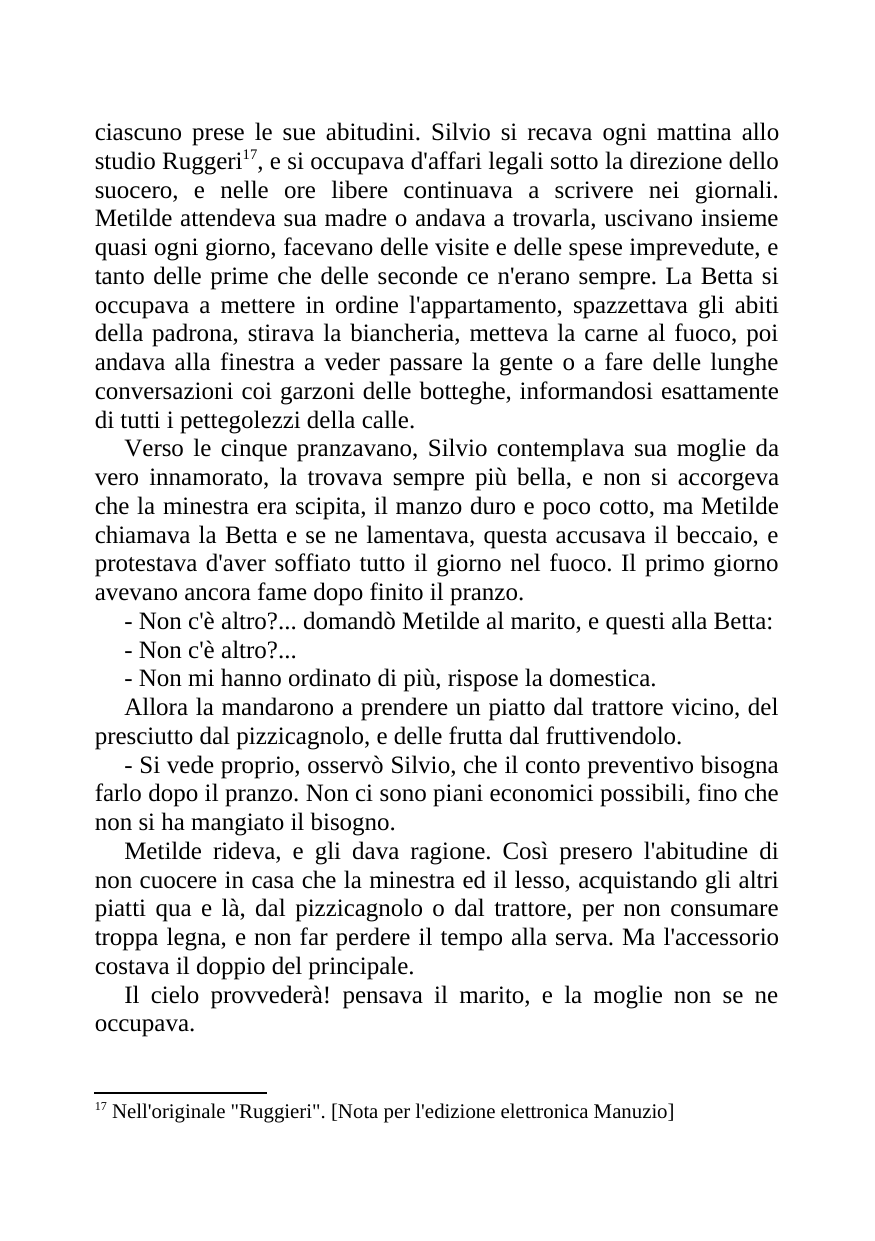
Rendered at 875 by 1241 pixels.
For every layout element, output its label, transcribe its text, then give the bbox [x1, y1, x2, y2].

text - Si vede proprio, osservò Silvio, che il conto preventivo bisogna farlo dopo il pranzo. Non ci sono piani economici possibili, fino che non si ha mangiato il bisogno. [94, 750, 779, 836]
text Verso le cinque pranzavano, Silvio contemplava sua moglie da vero innamorato, la trovava sempre più bella, e non si accorgeva che la minestra era scipita, il manzo duro e poco cotto, ma Metilde chiamava la Betta e se ne lamentava, questa accusava il beccaio, e protestava d'aver soffiato tutto il giorno nel fuoco. Il primo giorno avevano ancora fame dopo finito il pranzo. [94, 433, 779, 606]
text - Non c'è altro?... domandò Metilde al marito, e questi alla Betta: [94, 606, 779, 635]
text ciascuno prese le sue abitudini. Silvio si recava ogni mattina allo studio Ruggeri, e si occupava d'affari legali sotto la direzione dello suocero, e nelle ore libere continuava a scrivere nei giornali. Metilde attendeva sua madre o andava a trovarla, uscivano insieme quasi ogni giorno, facevano delle visite e delle spese imprevedute, e tanto delle prime che delle seconde ce n'erano sempre. La Betta si occupava a mettere in ordine l'appartamento, spazzettava gli abiti della padrona, stirava la biancheria, metteva la carne al fuoco, poi andava alla finestra a veder passare la gente o a fare delle lunghe conversazioni coi garzoni delle botteghe, informandosi esattamente di tutti i pettegolezzi della calle. [94, 117, 779, 433]
text Allora la mandarono a prendere un piatto dal trattore vicino, del presciutto dal pizzicagnolo, e delle frutta dal fruttivendolo. [94, 692, 779, 750]
text Metilde rideva, e gli dava ragione. Così presero l'abitudine di non cuocere in casa che la minestra ed il lesso, acquistando gli altri piatti qua e là, dal pizzicagnolo o dal trattore, per non consumare troppa legna, e non far perdere il tempo alla serva. Ma l'accessorio costava il doppio del principale. [94, 836, 779, 980]
text - Non c'è altro?... [94, 635, 779, 663]
text Il cielo provvederà! pensava il marito, e la moglie non se ne occupava. [94, 980, 779, 1037]
text Nell'originale "Ruggieri". [Nota per l'edizione elettronica Manuzio] [94, 1099, 779, 1123]
text - Non mi hanno ordinato di più, rispose la domestica. [94, 663, 779, 692]
